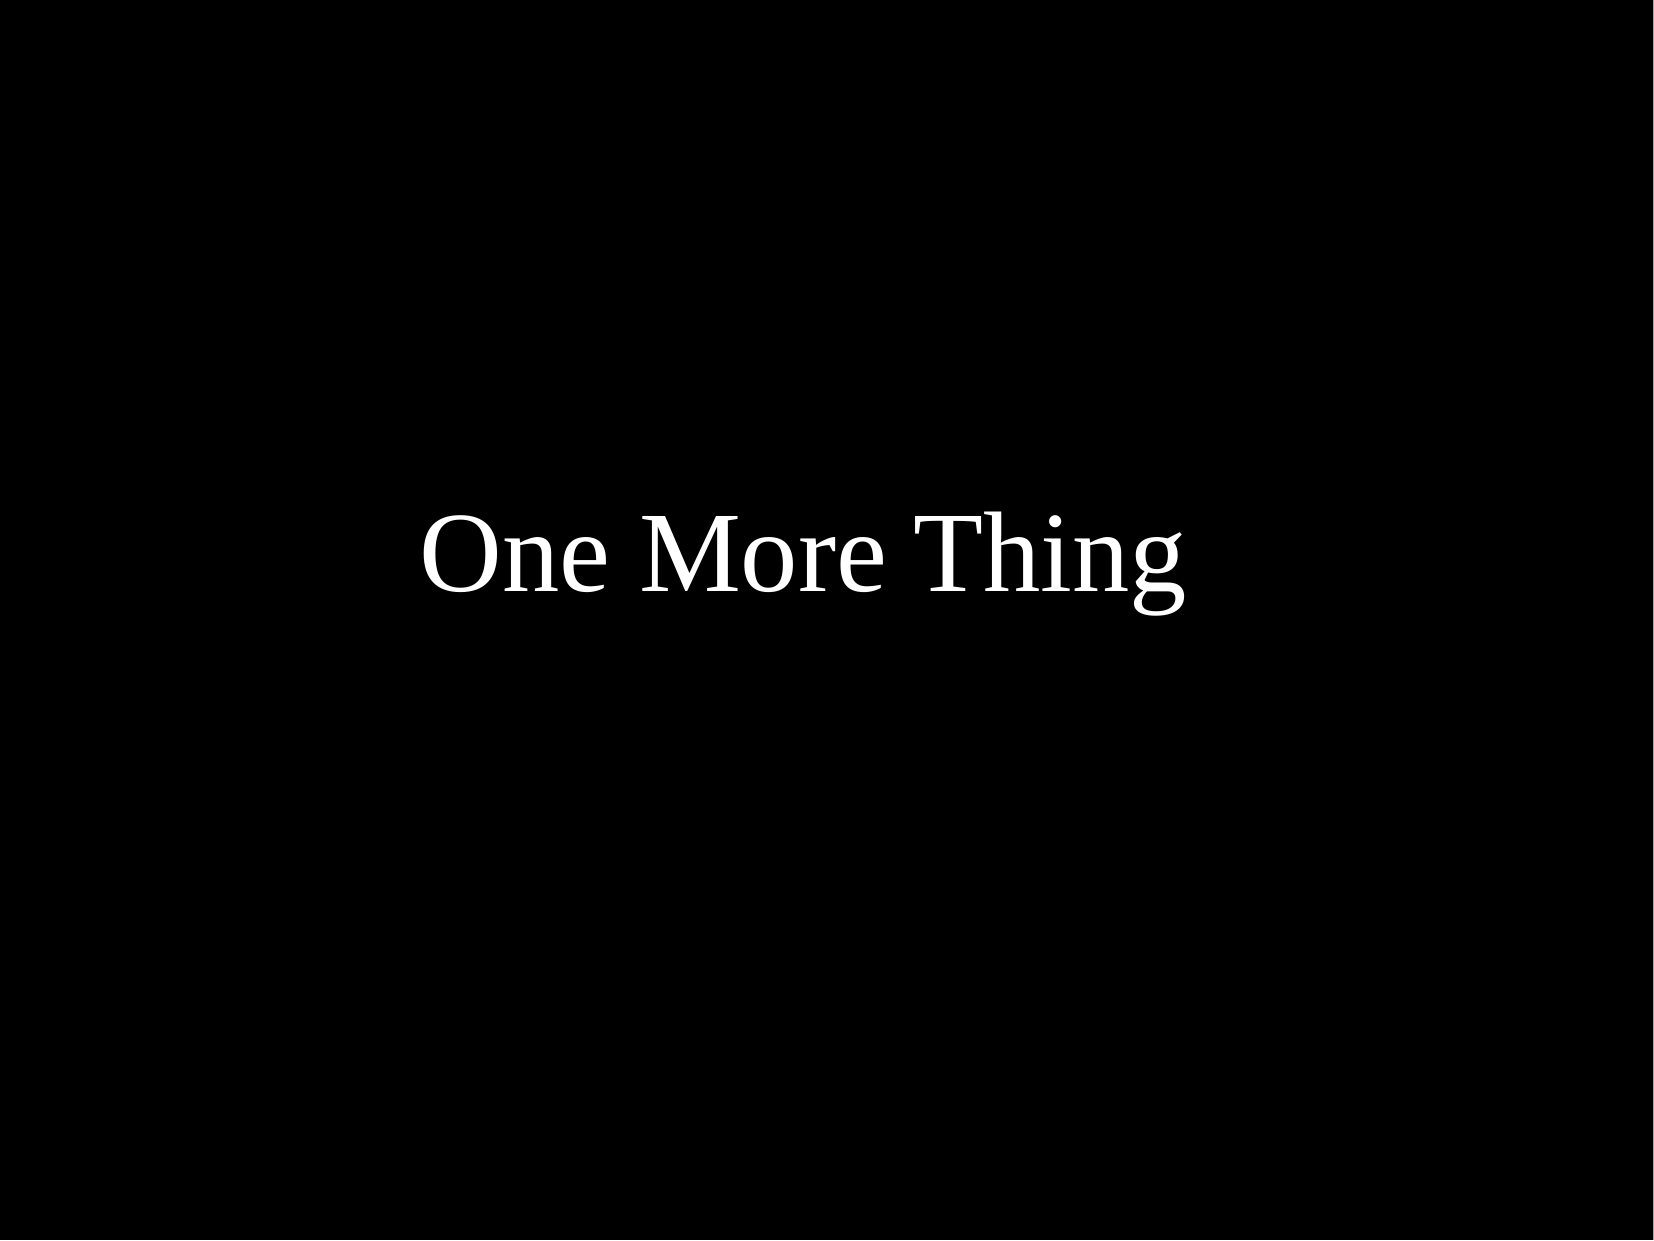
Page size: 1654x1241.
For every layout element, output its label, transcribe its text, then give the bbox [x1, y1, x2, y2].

title One More Thing [59, 449, 1548, 657]
